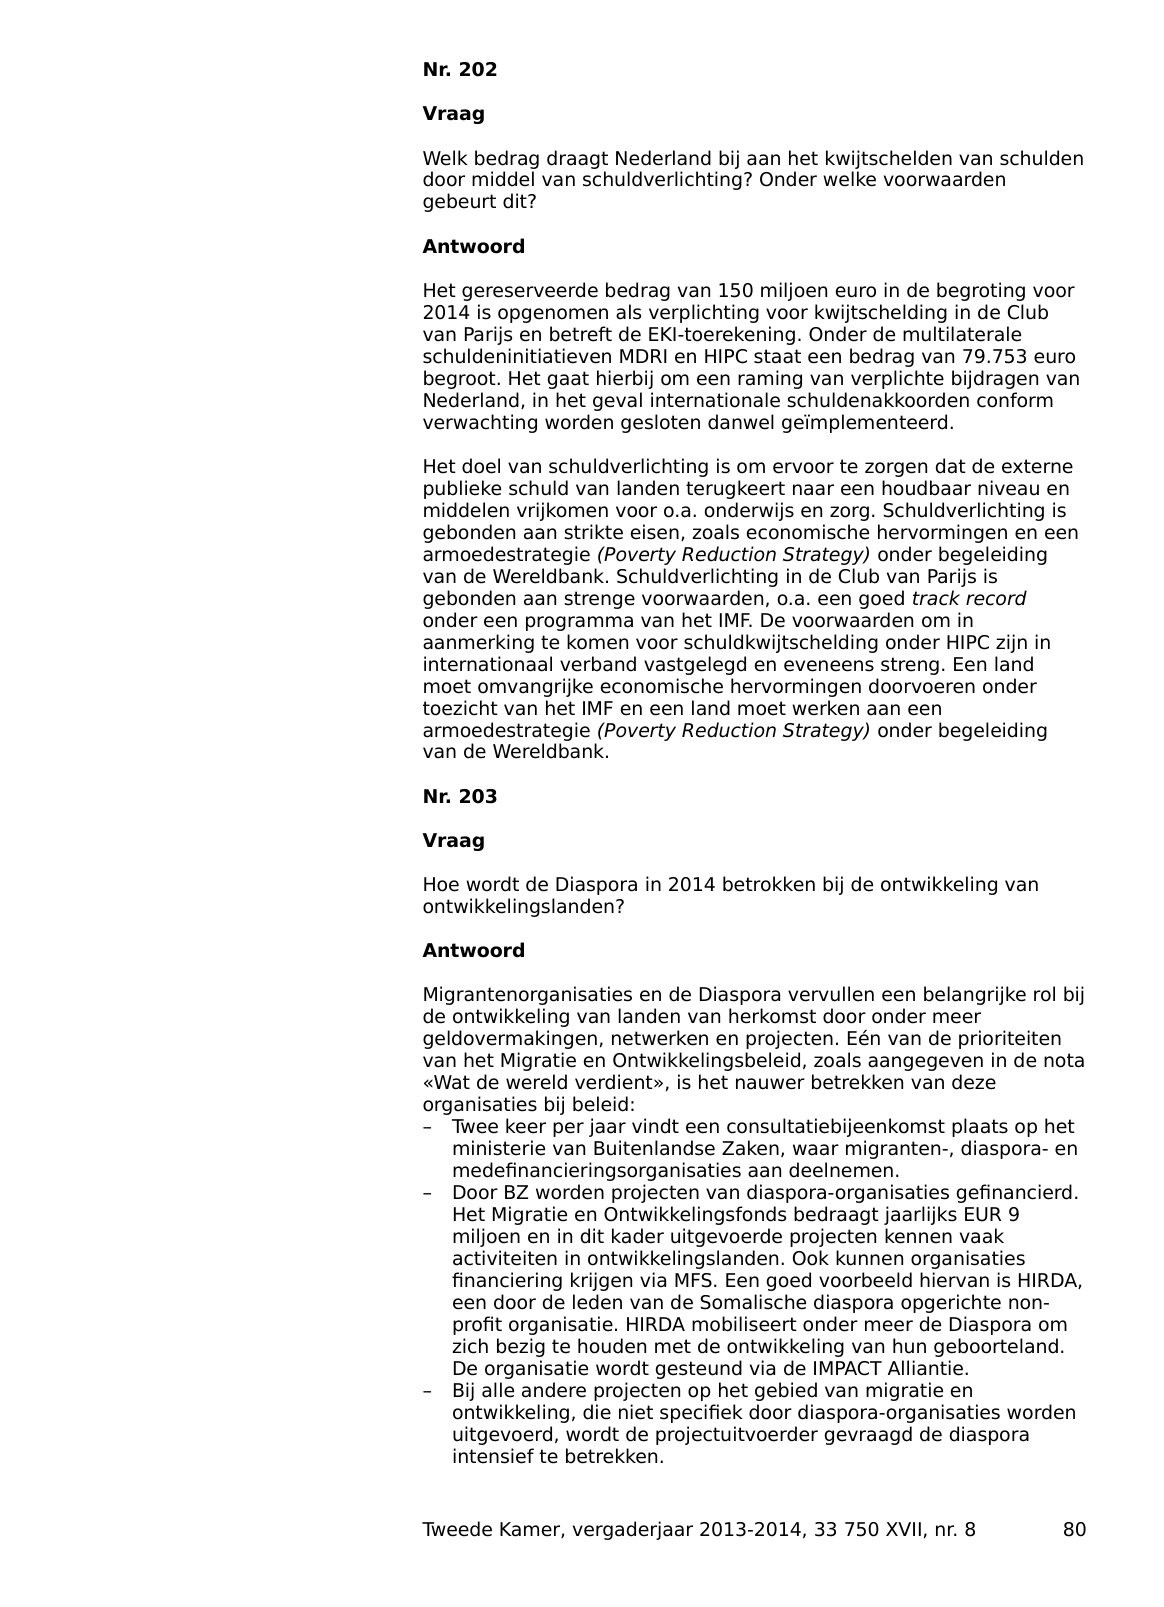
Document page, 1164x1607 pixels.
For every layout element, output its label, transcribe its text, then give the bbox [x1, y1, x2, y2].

text – Bij alle andere projecten op het gebied van migratie en ontwikkeling, die niet specifiek door diaspora-organisaties worden uitgevoerd, wordt de projectuitvoerder gevraagd de diaspora intensief te betrekken. [422, 1380, 1087, 1468]
text – Twee keer per jaar vindt een consultatiebijeenkomst plaats op het ministerie van Buitenlandse Zaken, waar migranten-, diaspora- en medefinancieringsorganisaties aan deelnemen. [422, 1116, 1087, 1182]
text Welk bedrag draagt Nederland bij aan het kwijtschelden van schulden door middel van schuldverlichting? Onder welke voorwaarden gebeurt dit? [422, 147, 1087, 213]
subtitle Vraag [422, 103, 1087, 125]
subtitle Antwoord [422, 236, 1087, 257]
text Migrantenorganisaties en de Diaspora vervullen een belangrijke rol bij de ontwikkeling van landen van herkomst door onder meer geldovermakingen, netwerken en projecten. Eén van de prioriteiten van het Migratie en Ontwikkelingsbeleid, zoals aangegeven in de nota «Wat de wereld verdient», is het nauwer betrekken van deze organisaties bij beleid: [422, 984, 1087, 1116]
subtitle Antwoord [422, 940, 1087, 962]
text Het doel van schuldverlichting is om ervoor te zorgen dat de externe publieke schuld van landen terugkeert naar een houdbaar niveau en middelen vrijkomen voor o.a. onderwijs en zorg. Schuldverlichting is gebonden aan strikte eisen, zoals economische hervormingen en een armoedestrategie (Poverty Reduction Strategy) onder begeleiding van de Wereldbank. Schuldverlichting in de Club van Parijs is gebonden aan strenge voorwaarden, o.a. een goed track record onder een programma van het IMF. De voorwaarden om in aanmerking te komen voor schuldkwijtschelding onder HIPC zijn in internationaal verband vastgelegd en eveneens streng. Een land moet omvangrijke economische hervormingen doorvoeren onder toezicht van het IMF en een land moet werken aan een armoedestrategie (Poverty Reduction Strategy) onder begeleiding van de Wereldbank. [422, 456, 1087, 763]
subtitle Nr. 202 [422, 59, 1087, 81]
text – Door BZ worden projecten van diaspora-organisaties gefinancierd. Het Migratie en Ontwikkelingsfonds bedraagt jaarlijks EUR 9 miljoen en in dit kader uitgevoerde projecten kennen vaak activiteiten in ontwikkelingslanden. Ook kunnen organisaties financiering krijgen via MFS. Een goed voorbeeld hiervan is HIRDA, een door de leden van de Somalische diaspora opgerichte non-profit organisatie. HIRDA mobiliseert onder meer de Diaspora om zich bezig te houden met de ontwikkeling van hun geboorteland. De organisatie wordt gesteund via de IMPACT Alliantie. [422, 1182, 1087, 1380]
text Het gereserveerde bedrag van 150 miljoen euro in de begroting voor 2014 is opgenomen als verplichting voor kwijtschelding in de Club van Parijs en betreft de EKI-toerekening. Onder de multilaterale schuldeninitiatieven MDRI en HIPC staat een bedrag van 79.753 euro begroot. Het gaat hierbij om een raming van verplichte bijdragen van Nederland, in het geval internationale schuldenakkoorden conform verwachting worden gesloten danwel geïmplementeerd. [422, 280, 1087, 433]
text Hoe wordt de Diaspora in 2014 betrokken bij de ontwikkeling van ontwikkelingslanden? [422, 874, 1087, 918]
subtitle Nr. 203 [422, 786, 1087, 808]
subtitle Vraag [422, 830, 1087, 852]
